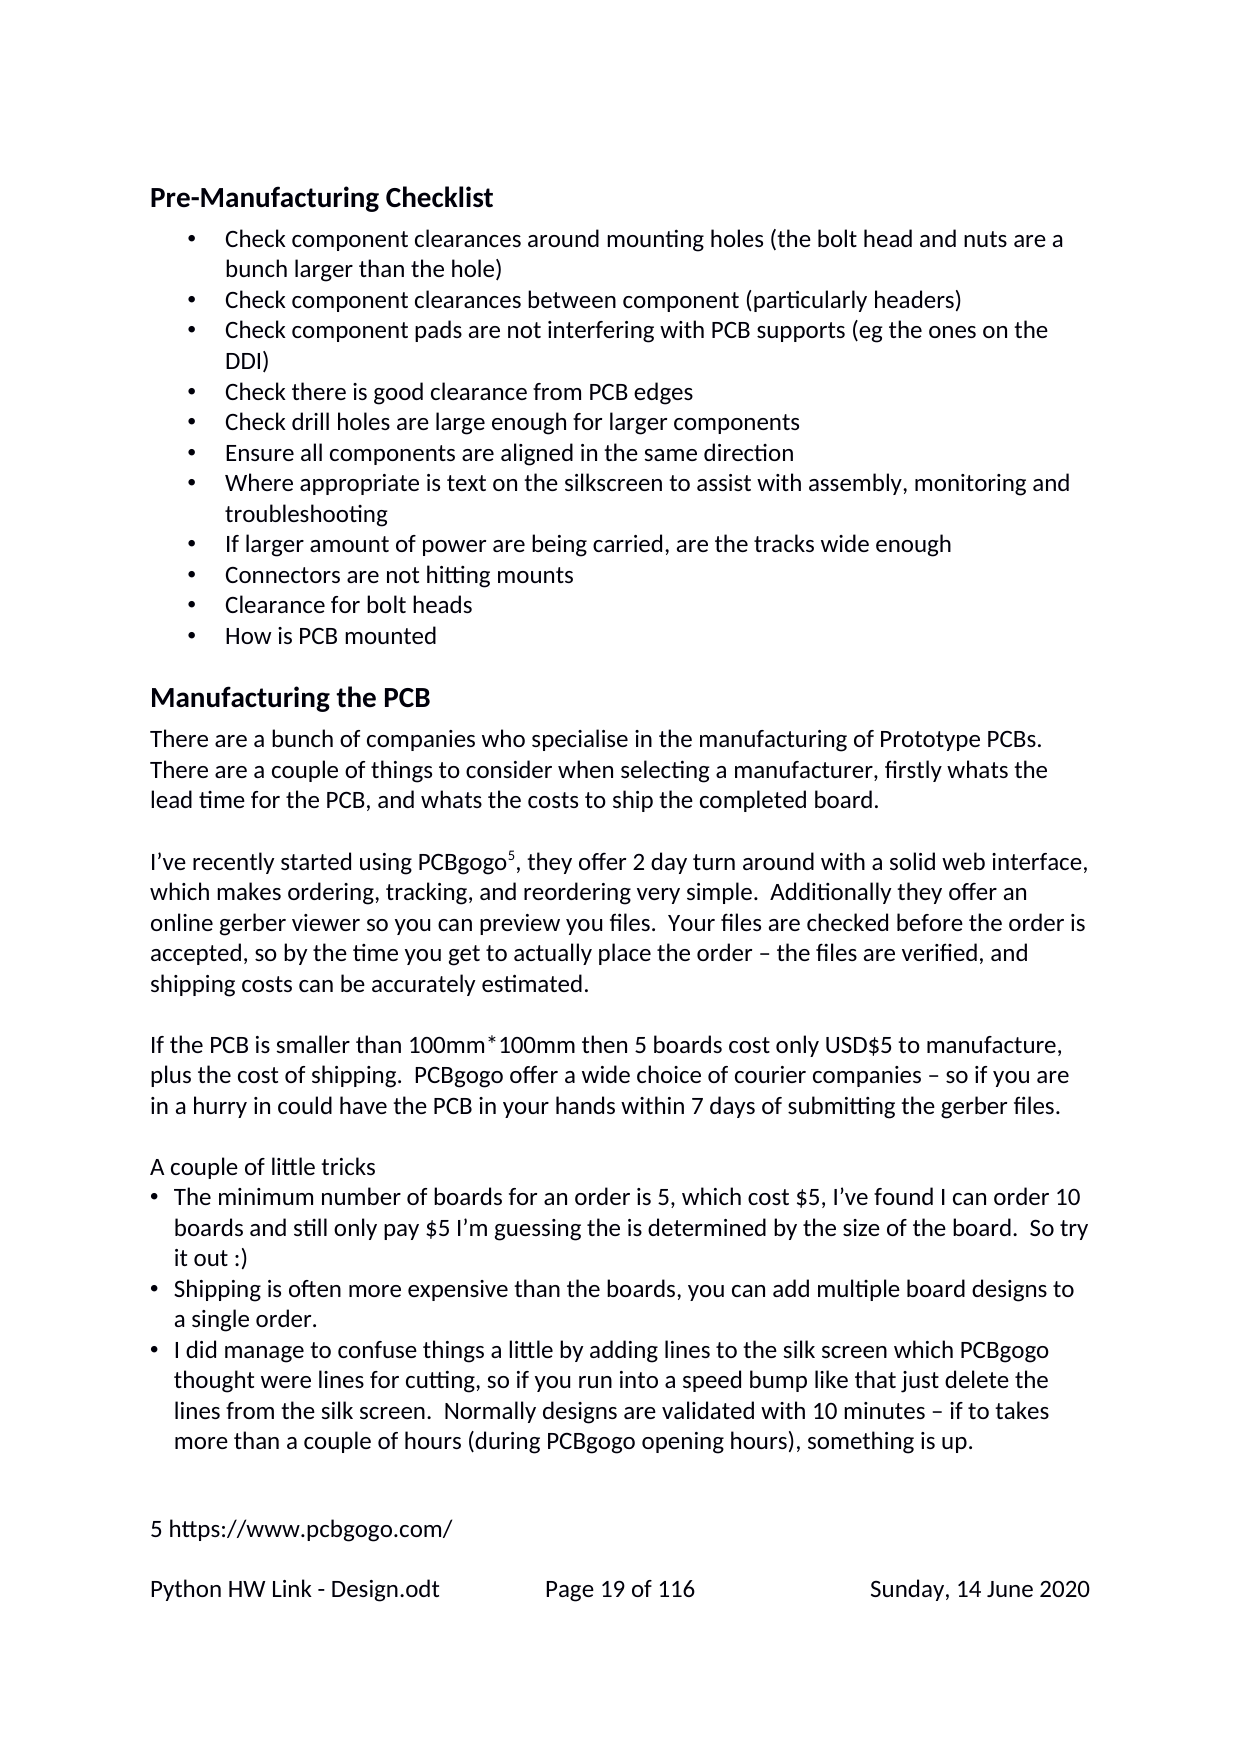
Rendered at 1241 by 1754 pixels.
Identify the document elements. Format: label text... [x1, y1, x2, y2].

subtitle Manufacturing the PCB [150, 679, 1090, 715]
list Check component clearances around mounting holes (the bolt head and nuts are a bunch larger than the hole) [187, 223, 1090, 284]
text https://www.pcbgogo.com/ [150, 1513, 1090, 1543]
list Check there is good clearance from PCB edges [187, 376, 1090, 406]
list Clearance for bolt heads [187, 589, 1090, 620]
list Connectors are not hitting mounts [187, 559, 1090, 589]
text There are a bunch of companies who specialise in the manufacturing of Prototype PCBs. There are a couple of things to consider when selecting a manufacturer, firstly whats the lead time for the PCB, and whats the costs to ship the completed board. [150, 723, 1090, 815]
text I’ve recently started using PCBgogo, they offer 2 day turn around with a solid web interface, which makes ordering, tracking, and reordering very simple. Additionally they offer an online gerber viewer so you can preview you files. Your files are checked before the order is accepted, so by the time you get to actually place the order – the files are verified, and shipping costs can be accurately estimated. [150, 846, 1090, 998]
list Check component pads are not interfering with PCB supports (eg the ones on the DDI) [187, 315, 1090, 376]
list Where appropriate is text on the silkscreen to assist with assembly, monitoring and troubleshooting [187, 467, 1090, 528]
list How is PCB mounted [187, 620, 1090, 650]
list Check component clearances between component (particularly headers) [187, 284, 1090, 315]
list Check drill holes are large enough for larger components [187, 406, 1090, 437]
subtitle Pre-Manufacturing Checklist [150, 179, 1090, 215]
text If the PCB is smaller than 100mm*100mm then 5 boards cost only USD$5 to manufacture, plus the cost of shipping. PCBgogo offer a wide choice of courier companies – so if you are in a hurry in could have the PCB in your hands within 7 days of submitting the gerber files. [150, 1029, 1090, 1120]
list If larger amount of power are being carried, are the tracks wide enough [187, 528, 1090, 559]
list The minimum number of boards for an order is 5, which cost $5, I’ve found I can order 10 boards and still only pay $5 I’m guessing the is determined by the size of the board. So try it out :) [150, 1181, 1090, 1273]
list Shipping is often more expensive than the boards, you can add multiple board designs to a single order. [150, 1273, 1090, 1334]
text A couple of little tricks [150, 1151, 1090, 1181]
list I did manage to confuse things a little by adding lines to the silk screen which PCBgogo thought were lines for cutting, so if you run into a speed bump like that just delete the lines from the silk screen. Normally designs are validated with 10 minutes – if to takes more than a couple of hours (during PCBgogo opening hours), something is up. [150, 1334, 1090, 1456]
list Ensure all components are aligned in the same direction [187, 437, 1090, 467]
